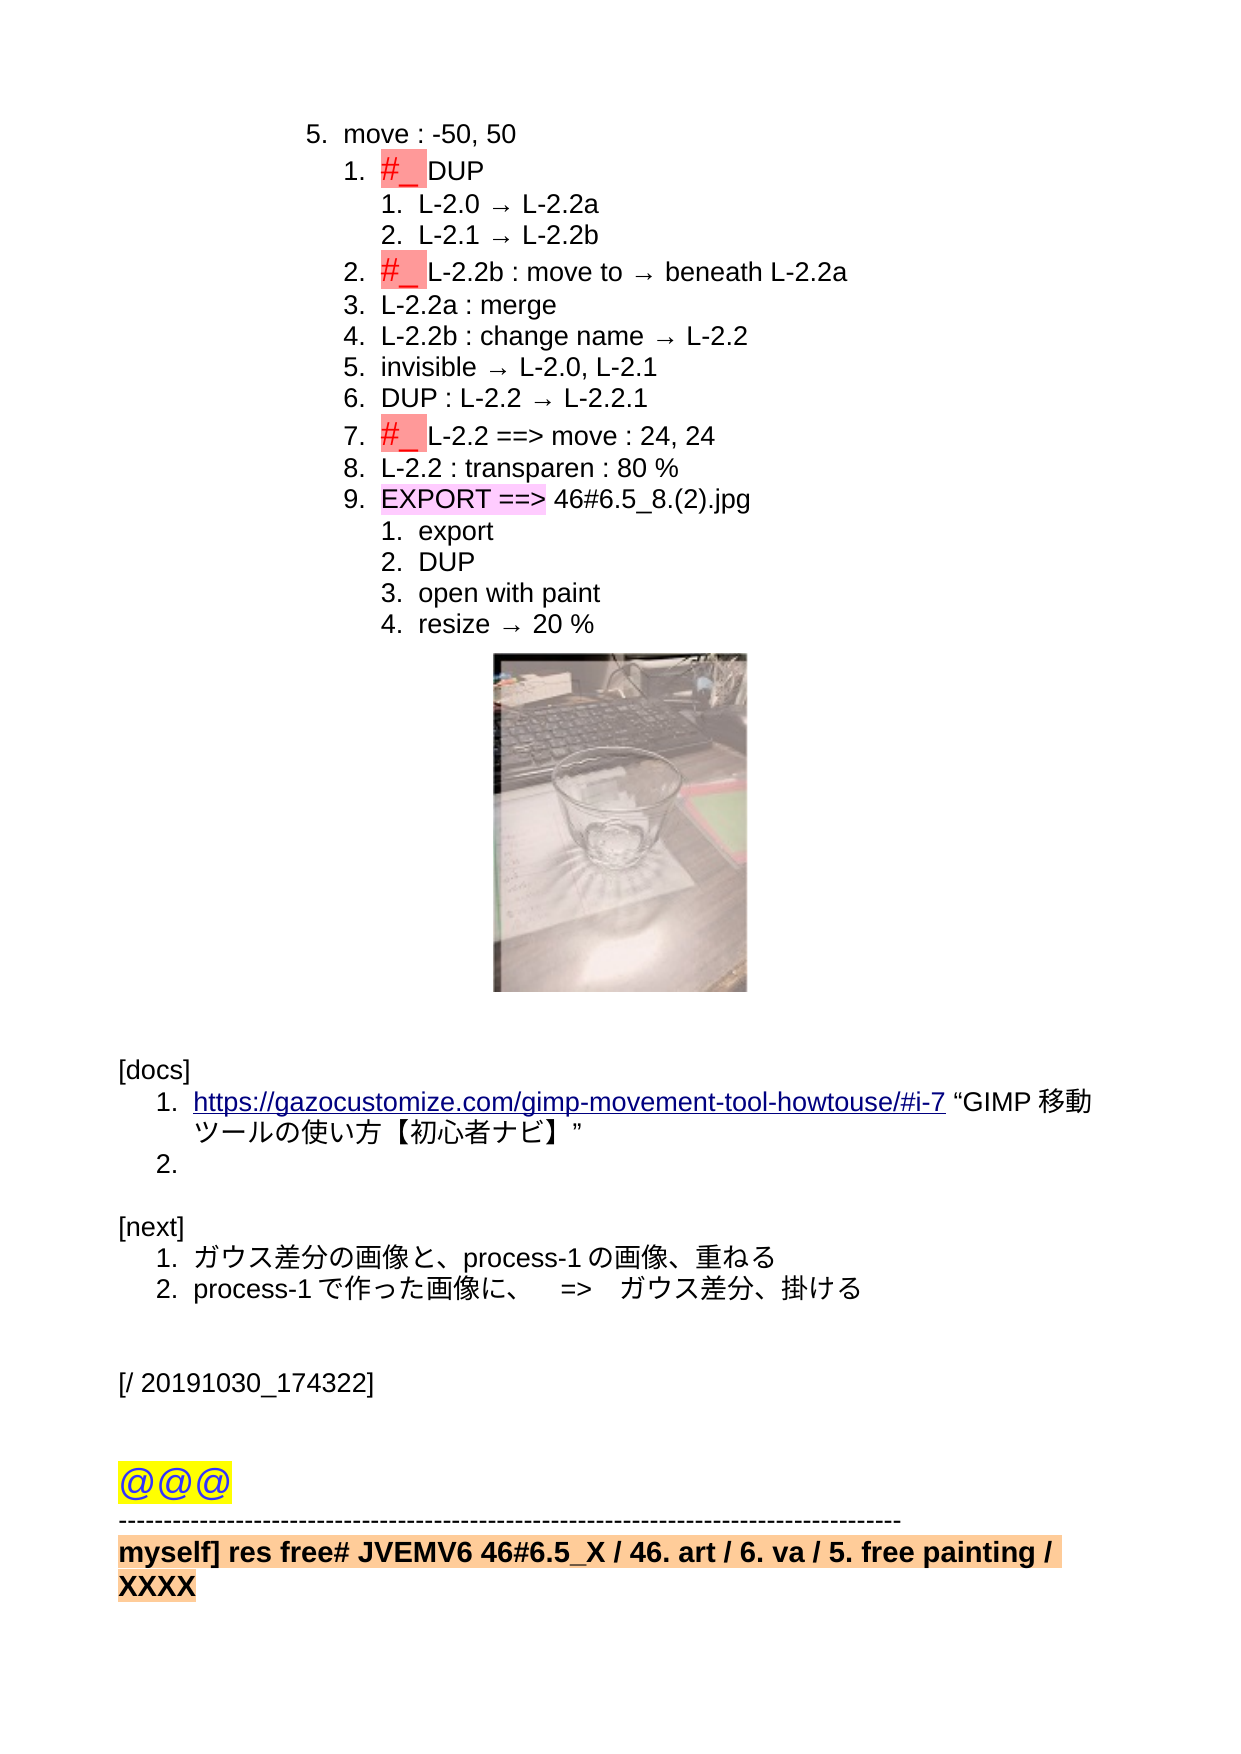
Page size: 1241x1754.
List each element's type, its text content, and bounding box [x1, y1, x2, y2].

list DUP [381, 546, 1122, 577]
list EXPORT ==> 46#6.5_8.(2).jpg [343, 483, 1122, 515]
list L-2.2b : change name → L-2.2 [343, 320, 1122, 351]
list resize → 20 % [381, 608, 1122, 640]
list DUP : L-2.2 → L-2.2.1 [343, 382, 1122, 414]
list invisible → L-2.0, L-2.1 [343, 351, 1122, 382]
list #_ DUP [343, 149, 1122, 188]
list #_ L-2.2 ==> move : 24, 24 [343, 414, 1122, 452]
list L-2.1 → L-2.2b [381, 219, 1122, 250]
text [next] [118, 1211, 1122, 1242]
list L-2.0 → L-2.2a [381, 188, 1122, 219]
list #_ L-2.2b : move to → beneath L-2.2a [343, 250, 1122, 289]
text [/ 20191030_174322] [118, 1367, 1122, 1398]
list process-1で作った画像に、 => ガウス差分、掛ける [156, 1273, 1122, 1304]
list L-2.2a : merge [343, 289, 1122, 320]
text myself] res free# JVEMV6 46#6.5_X / 46. art / 6. va / 5. free painting / XXXX [118, 1535, 1122, 1602]
list export [381, 515, 1122, 546]
text --------------------------------------------------------------------------------------- [118, 1504, 1122, 1535]
list ガウス差分の画像と、process-1の画像、重ねる [156, 1242, 1122, 1273]
text @@@ [118, 1461, 1122, 1504]
picture [493, 653, 748, 992]
list open with paint [381, 577, 1122, 608]
list move : -50, 50 [306, 118, 1122, 149]
list https://gazocustomize.com/gimp-movement-tool-howtouse/#i-7 “GIMP 移動ツールの使い方【初心者ナビ】” [156, 1086, 1122, 1148]
list L-2.2 : transparen : 80 % [343, 452, 1122, 483]
text [docs] [118, 1054, 1122, 1086]
